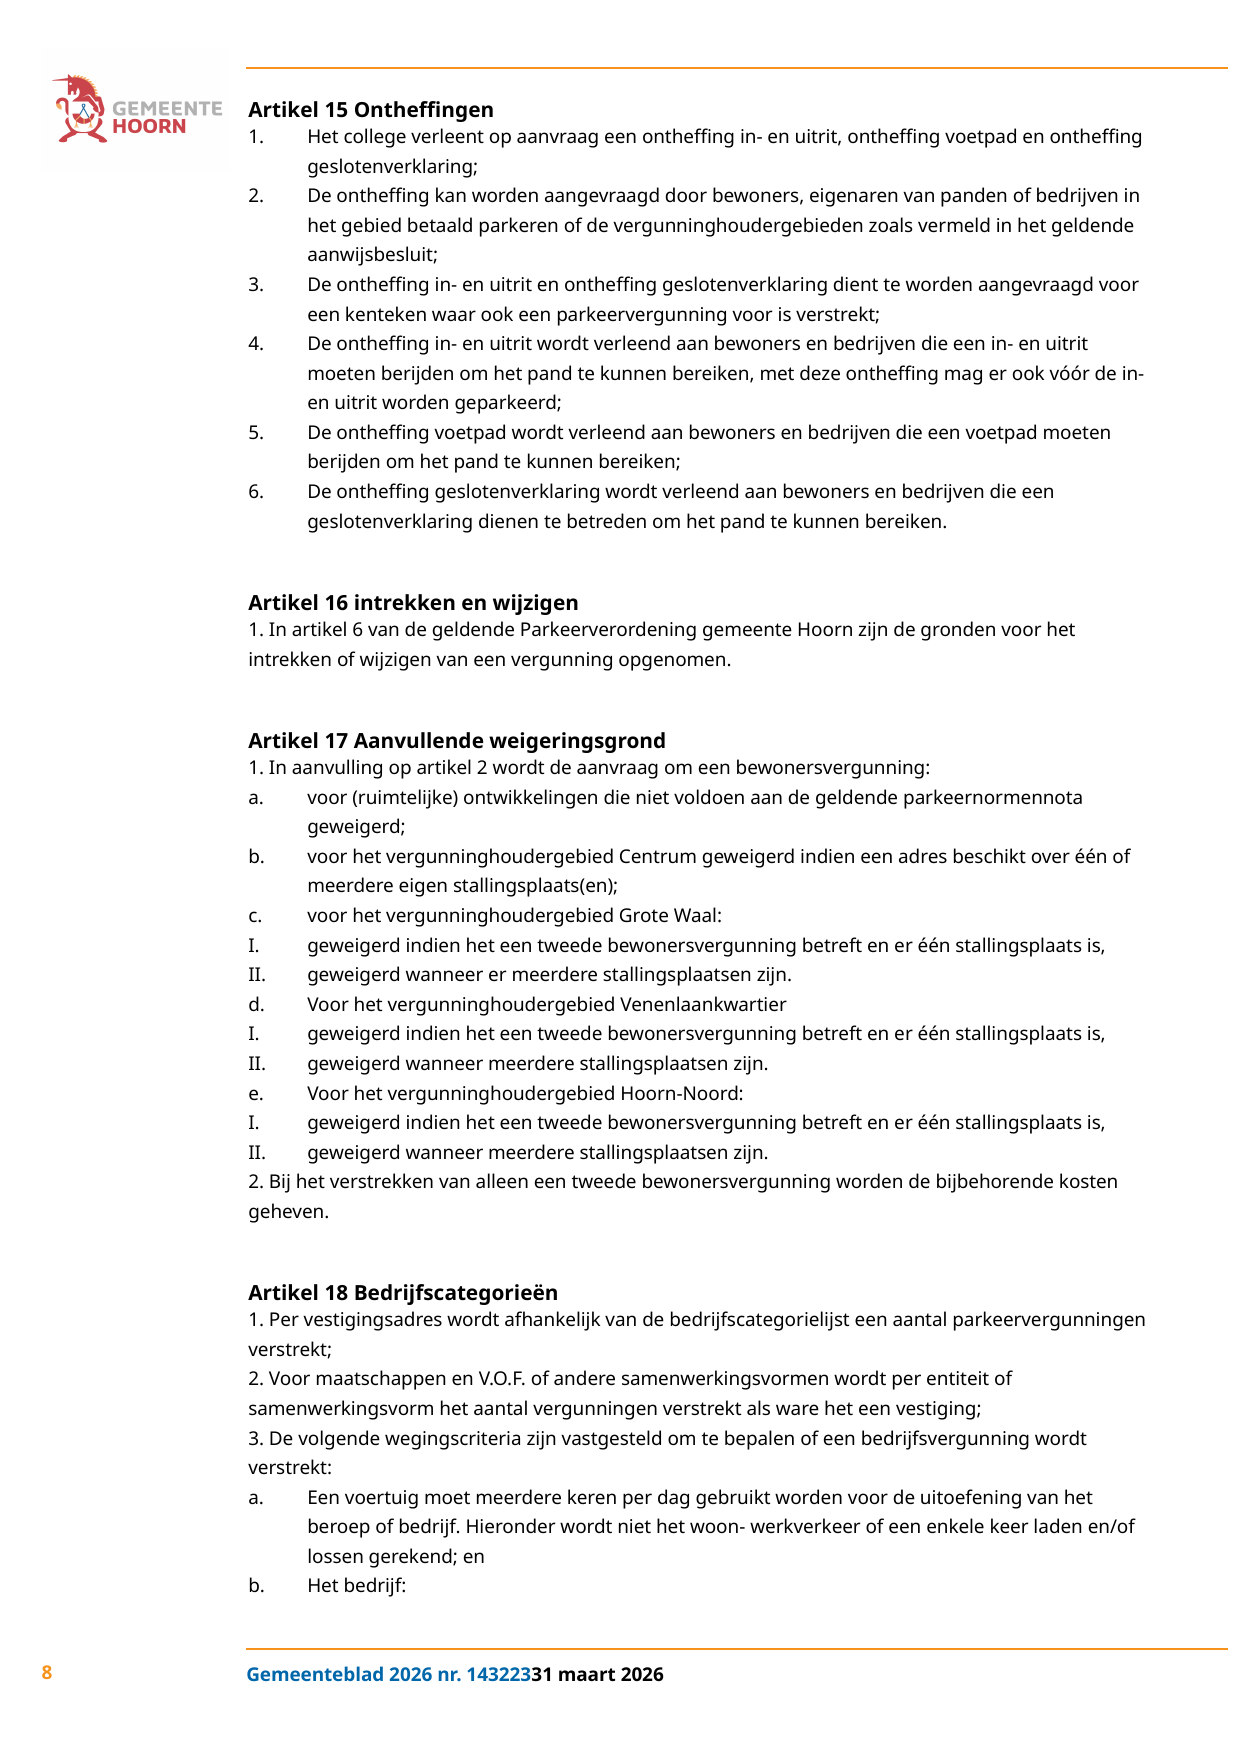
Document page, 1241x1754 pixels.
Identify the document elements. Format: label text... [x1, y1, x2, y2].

list geweigerd indien het een tweede bewonersvergunning betreft en er één stallingsplaats is, [248, 1109, 1152, 1135]
list geweigerd wanneer meerdere stallingsplaatsen zijn. [248, 1139, 1152, 1164]
list voor het vergunninghoudergebied Centrum geweigerd indien een adres beschikt over één of meerdere eigen stallingsplaats(en); [248, 843, 1152, 898]
list Het college verleent op aanvraag een ontheffing in- en uitrit, ontheffing voetpad en ontheffing geslotenverklaring; [248, 123, 1152, 178]
list De ontheffing kan worden aangevraagd door bewoners, eigenaren van panden of bedrijven in het gebied betaald parkeren of de vergunninghoudergebieden zoals vermeld in het geldende aanwijsbesluit; [248, 182, 1152, 267]
list voor (ruimtelijke) ontwikkelingen die niet voldoen aan de geldende parkeernormennota geweigerd; [248, 784, 1152, 839]
text Artikel 16 intrekken en wijzigen [248, 588, 1152, 616]
list De ontheffing voetpad wordt verleend aan bewoners en bedrijven die een voetpad moeten berijden om het pand te kunnen bereiken; [248, 419, 1152, 474]
text Artikel 15 Ontheffingen [248, 95, 1152, 123]
list geweigerd indien het een tweede bewonersvergunning betreft en er één stallingsplaats is, [248, 1021, 1152, 1046]
list geweigerd indien het een tweede bewonersvergunning betreft en er één stallingsplaats is, [248, 932, 1152, 957]
list De ontheffing geslotenverklaring wordt verleend aan bewoners en bedrijven die een geslotenverklaring dienen te betreden om het pand te kunnen bereiken. [248, 478, 1152, 533]
list geweigerd wanneer meerdere stallingsplaatsen zijn. [248, 1050, 1152, 1076]
text 1. In aanvulling op artikel 2 wordt de aanvraag om een bewonersvergunning: [248, 754, 1152, 780]
text 3. De volgende wegingscriteria zijn vastgesteld om te bepalen of een bedrijfsvergunning wordt verstrekt: [248, 1425, 1152, 1480]
text 1. Per vestigingsadres wordt afhankelijk van de bedrijfscategorielijst een aantal parkeervergunningen verstrekt; [248, 1306, 1152, 1362]
text Artikel 17 Aanvullende weigeringsgrond [248, 726, 1152, 754]
list De ontheffing in- en uitrit wordt verleend aan bewoners en bedrijven die een in- en uitrit moeten berijden om het pand te kunnen bereiken, met deze ontheffing mag er ook vóór de in- en uitrit worden geparkeerd; [248, 330, 1152, 415]
list voor het vergunninghoudergebied Grote Waal: [248, 902, 1152, 928]
list Een voertuig moet meerdere keren per dag gebruikt worden voor de uitoefening van het beroep of bedrijf. Hieronder wordt niet het woon- werkverkeer of een enkele keer laden en/of lossen gerekend; en [248, 1484, 1152, 1569]
list Voor het vergunninghoudergebied Hoorn-Noord: [248, 1080, 1152, 1105]
list Het bedrijf: [248, 1573, 1152, 1598]
list geweigerd wanneer er meerdere stallingsplaatsen zijn. [248, 961, 1152, 987]
text 2. Voor maatschappen en V.O.F. of andere samenwerkingsvormen wordt per entiteit of samenwerkingsvorm het aantal vergunningen verstrekt als ware het een vestiging; [248, 1366, 1152, 1421]
list Voor het vergunninghoudergebied Venenlaankwartier [248, 991, 1152, 1017]
text 1. In artikel 6 van de geldende Parkeerverordening gemeente Hoorn zijn de gronden voor het intrekken of wijzigen van een vergunning opgenomen. [248, 616, 1152, 672]
text Artikel 18 Bedrijfscategorieën [248, 1278, 1152, 1306]
text 2. Bij het verstrekken van alleen een tweede bewonersvergunning worden de bijbehorende kosten geheven. [248, 1168, 1152, 1224]
picture [41, 47, 231, 172]
list De ontheffing in- en uitrit en ontheffing geslotenverklaring dient te worden aangevraagd voor een kenteken waar ook een parkeervergunning voor is verstrekt; [248, 271, 1152, 326]
